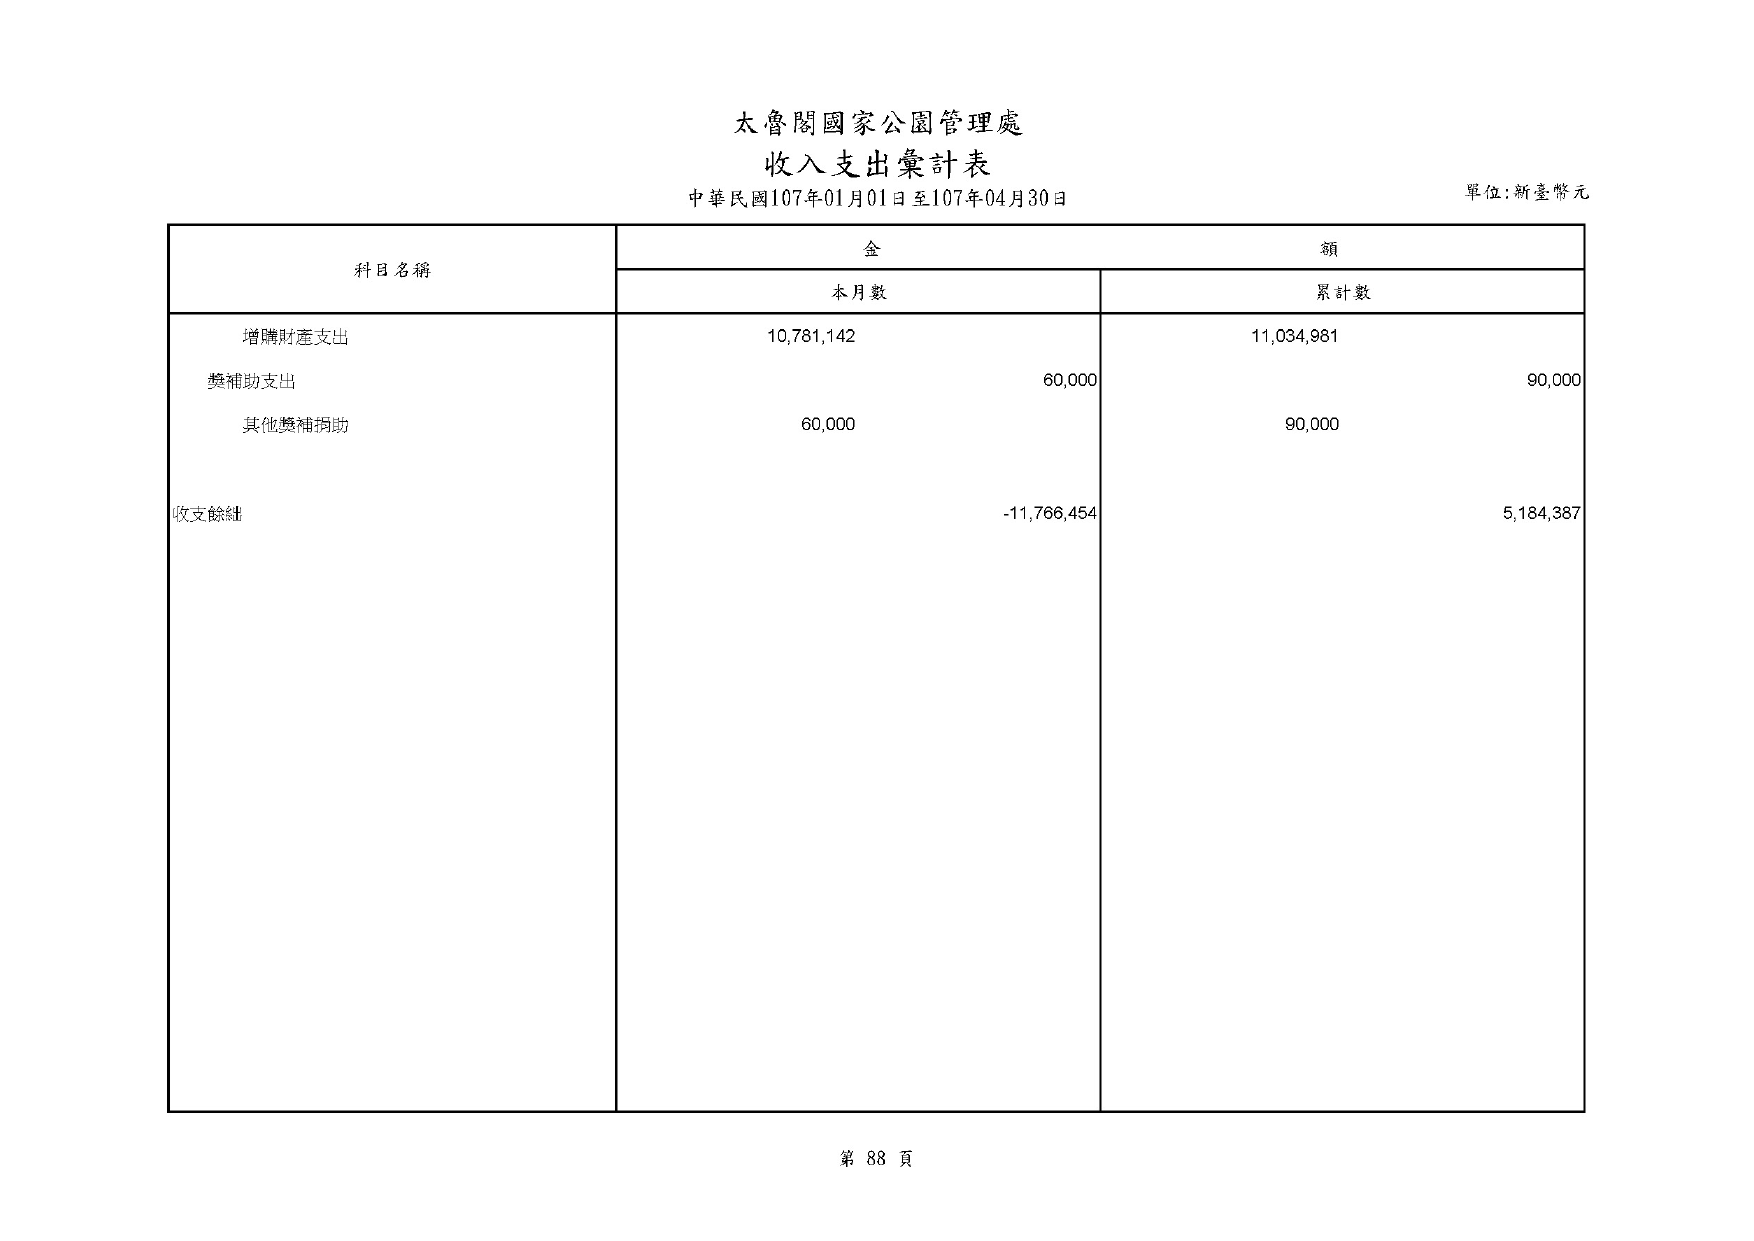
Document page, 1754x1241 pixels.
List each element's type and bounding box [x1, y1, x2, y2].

picture [59, 59, 1695, 1216]
